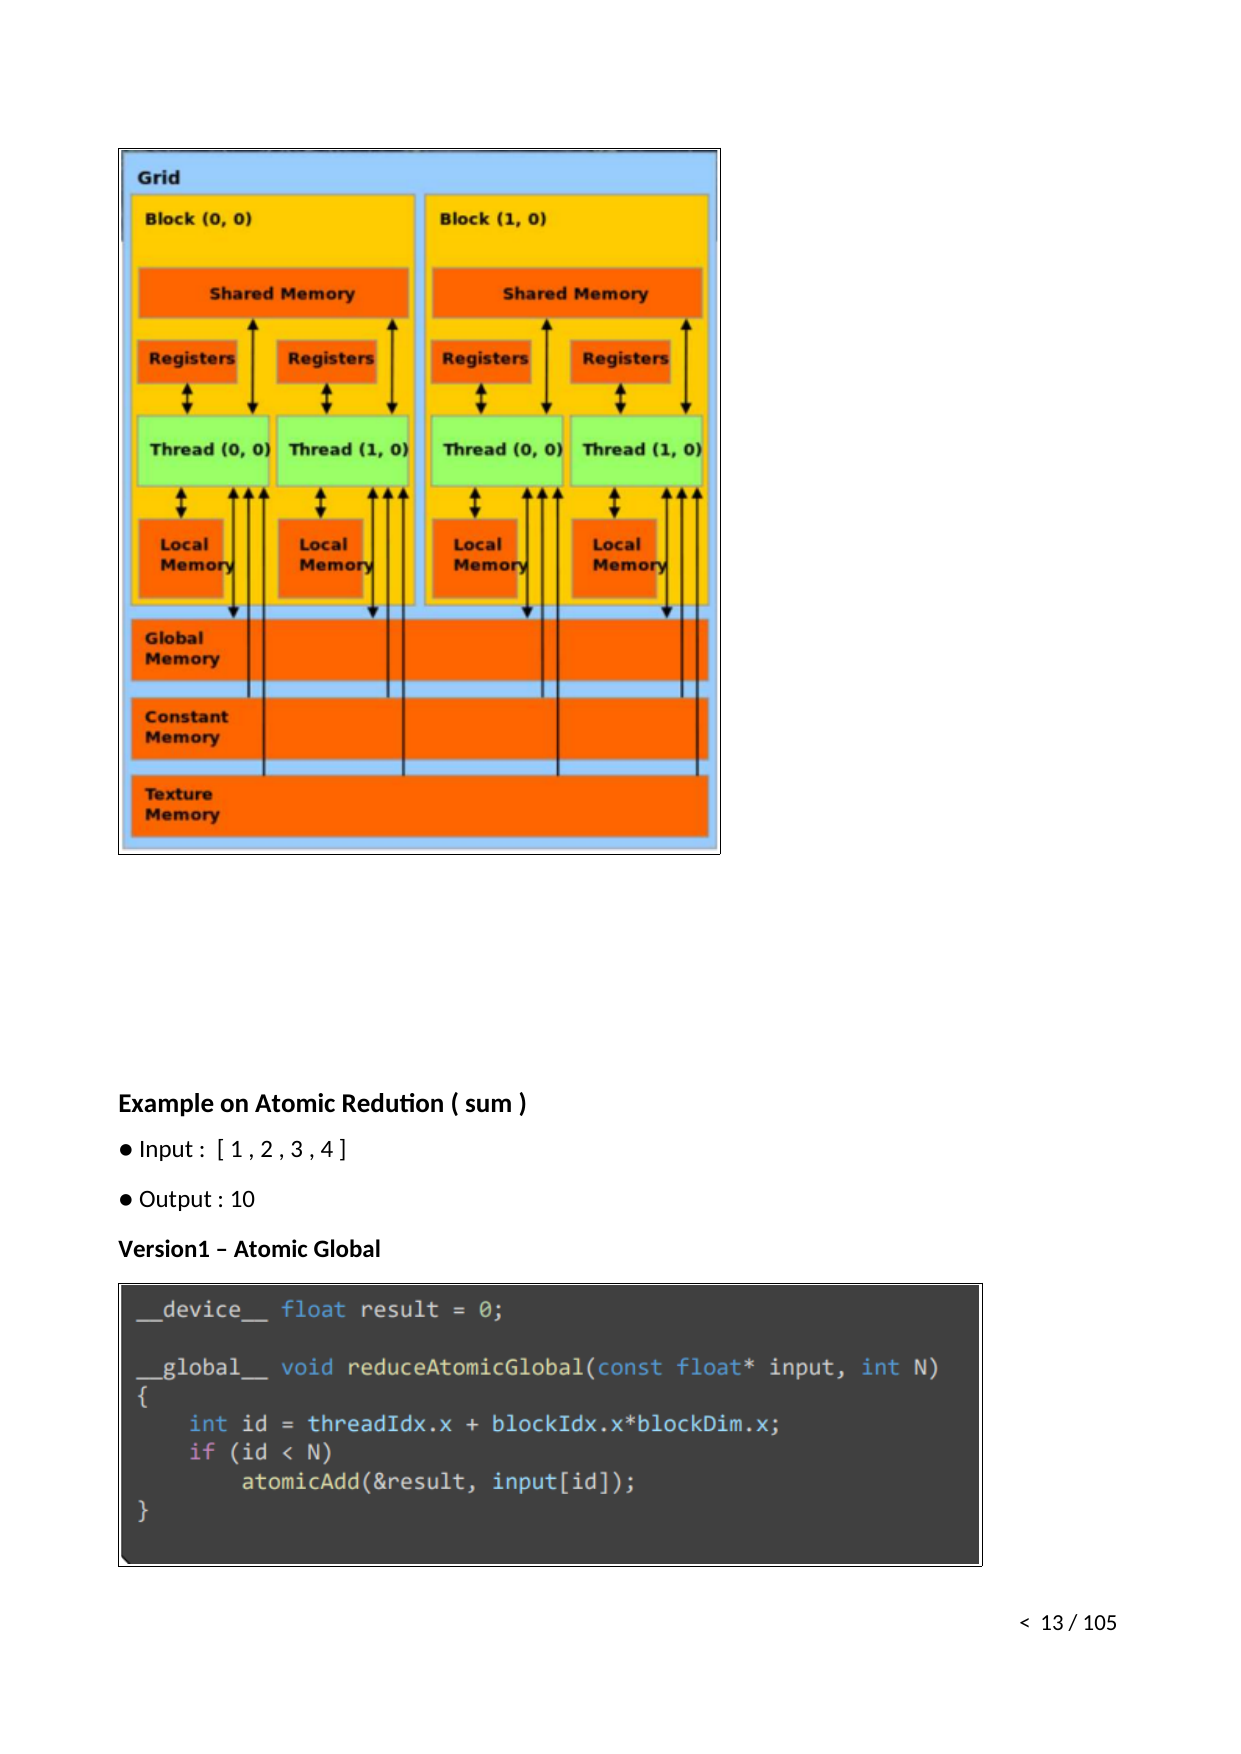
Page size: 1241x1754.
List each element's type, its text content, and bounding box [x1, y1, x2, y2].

picture [121, 150, 718, 851]
text ● Input : [ 1 , 2 , 3 , 4 ] [118, 1134, 1122, 1164]
text ● Output : 10 [118, 1183, 1122, 1214]
text Version1 – Atomic Global [118, 1233, 1122, 1263]
picture [121, 1285, 979, 1564]
subtitle Example on Atomic Redution ( sum ) [118, 1086, 1122, 1119]
